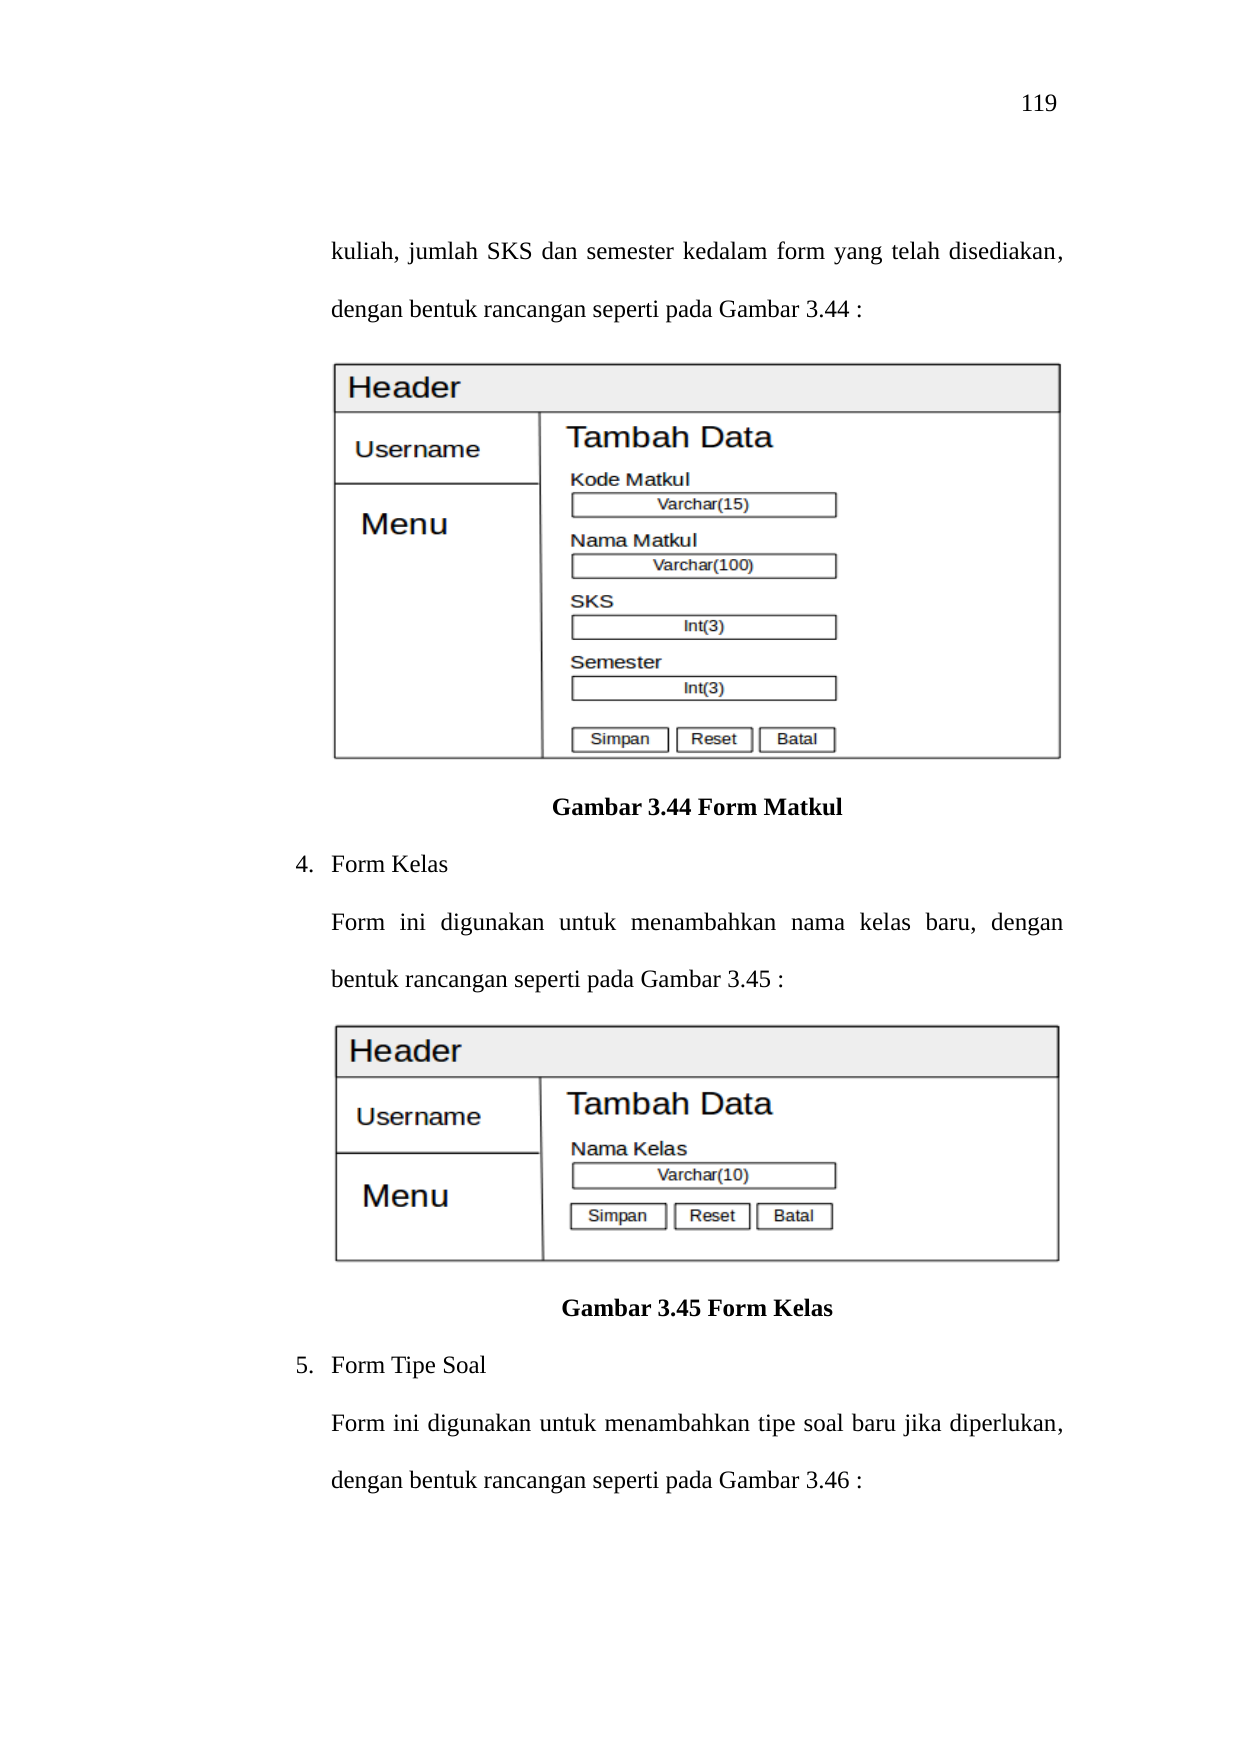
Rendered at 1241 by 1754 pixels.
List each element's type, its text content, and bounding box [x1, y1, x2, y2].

list Gambar 3.45 Form Kelas [331, 1265, 1063, 1322]
picture [331, 1021, 1064, 1265]
list Form Tipe Soal [295, 1351, 1063, 1379]
picture [331, 358, 1064, 763]
list Form Kelas [295, 849, 1063, 878]
list Form ini digunakan untuk menambahkan tipe soal baru jika diperlukan, dengan bentuk rancangan seperti pada Gambar 3.46 : [295, 1408, 1063, 1494]
list kuliah, jumlah SKS dan semester kedalam form yang telah disediakan, dengan bentuk rancangan seperti pada Gambar 3.44 : [295, 236, 1063, 322]
list Gambar 3.44 Form Matkul [331, 763, 1063, 820]
list Form ini digunakan untuk menambahkan nama kelas baru, dengan bentuk rancangan seperti pada Gambar 3.45 : [295, 907, 1063, 993]
